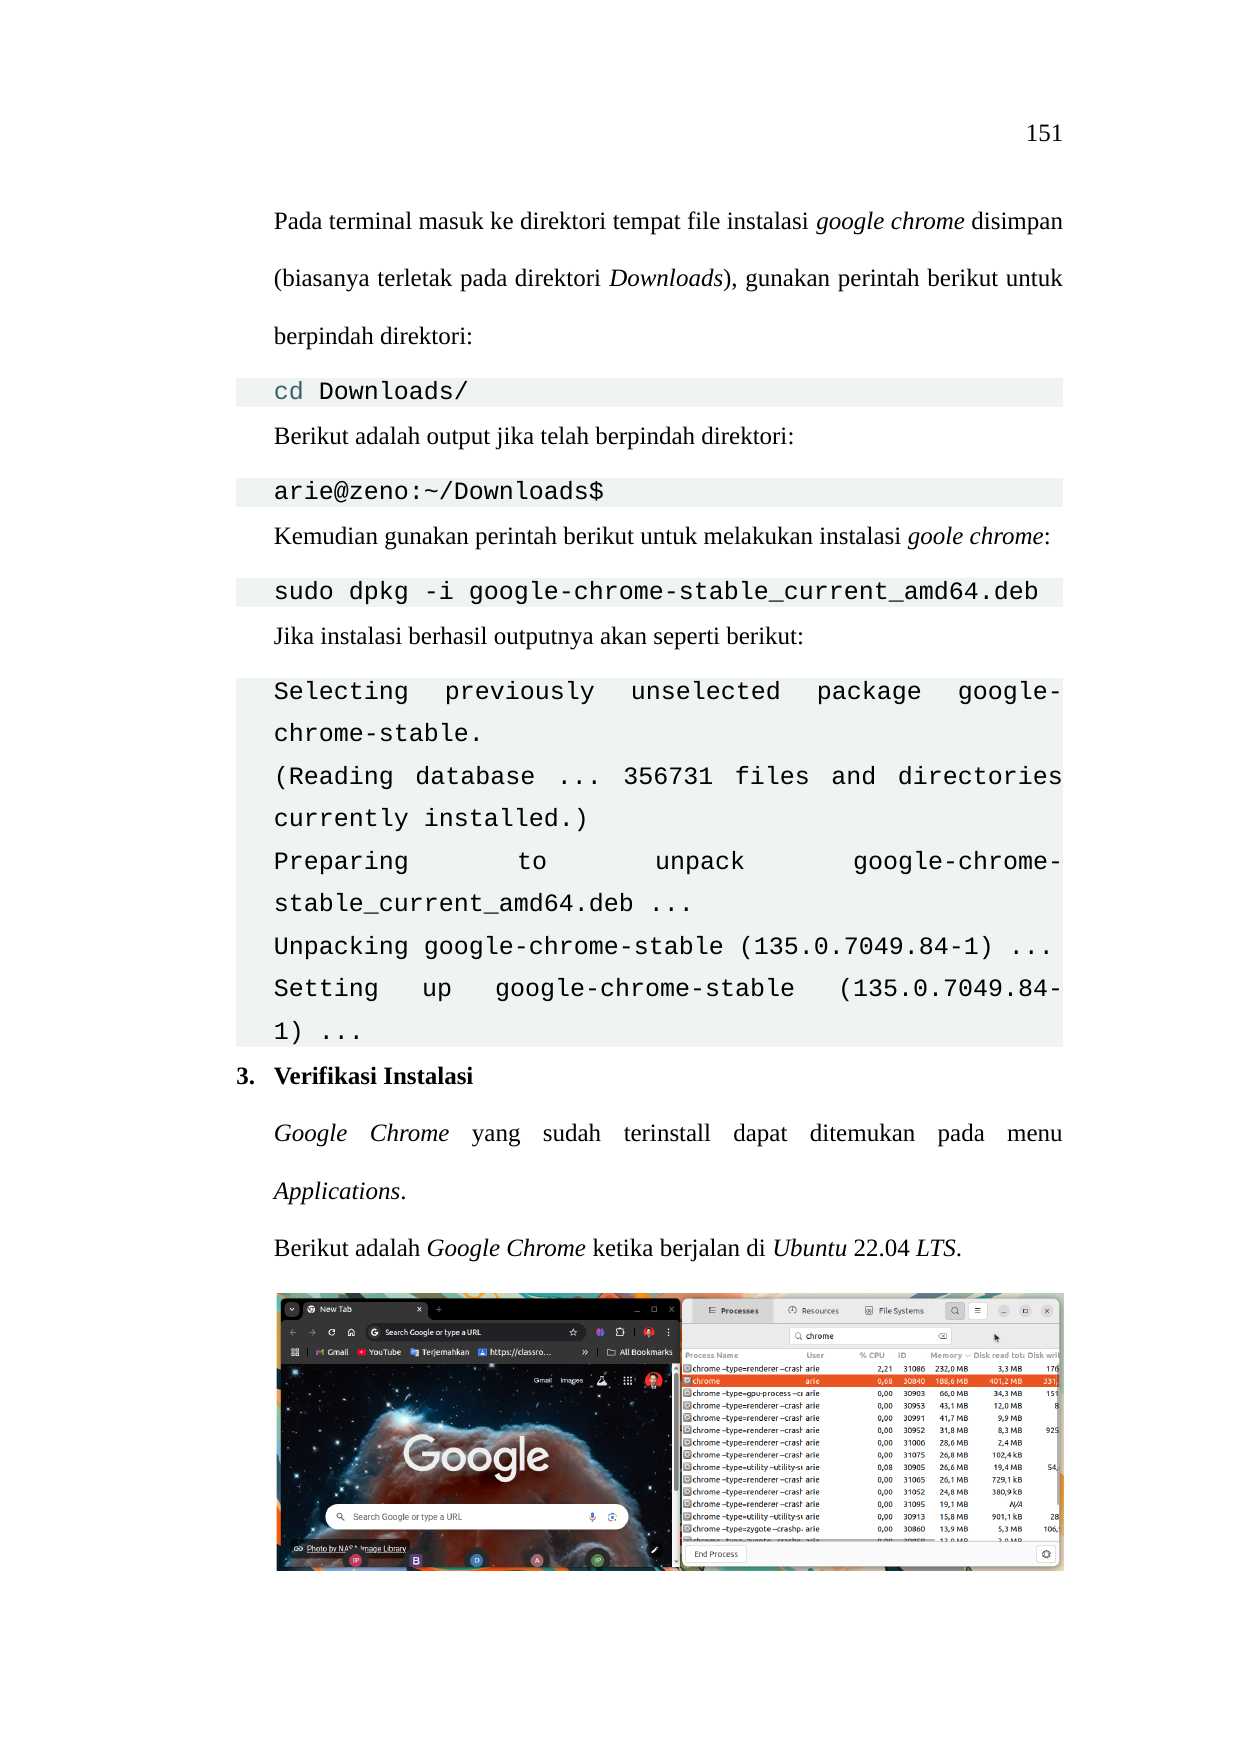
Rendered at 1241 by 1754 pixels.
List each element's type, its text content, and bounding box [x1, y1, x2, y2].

picture [276, 1293, 1064, 1571]
list Berikut adalah Google Chrome ketika berjalan di Ubuntu 22.04 LTS. [236, 1233, 1063, 1262]
list Pada terminal masuk ke direktori tempat file instalasi google chrome disimpan (biasanya terletak pada direktori Downloads), gunakan perintah berikut untuk berpindah direktori: [236, 206, 1063, 350]
list (Reading database ... 356731 files and directories currently installed.) [236, 763, 1063, 834]
list sudo dpkg -i google-chrome-stable_current_amd64.deb [236, 578, 1063, 607]
list Setting up google-chrome-stable (135.0.7049.84-1) ... [236, 976, 1063, 1047]
list cd Downloads/ [236, 378, 1063, 407]
list Selecting previously unselected package google-chrome-stable. [236, 678, 1063, 749]
list Preparing to unpack google-chrome-stable_current_amd64.deb ... [236, 848, 1063, 919]
list Jika instalasi berhasil outputnya akan seperti berikut: [236, 621, 1063, 650]
list Google Chrome yang sudah terinstall dapat ditemukan pada menu Applications. [236, 1118, 1063, 1205]
list Verifikasi Instalasi [236, 1061, 1063, 1090]
list Unpacking google-chrome-stable (135.0.7049.84-1) ... [236, 933, 1063, 962]
list arie@zeno:~/Downloads$ [236, 478, 1063, 507]
list Berikut adalah output jika telah berpindah direktori: [236, 421, 1063, 450]
list Kemudian gunakan perintah berikut untuk melakukan instalasi goole chrome: [236, 521, 1063, 550]
